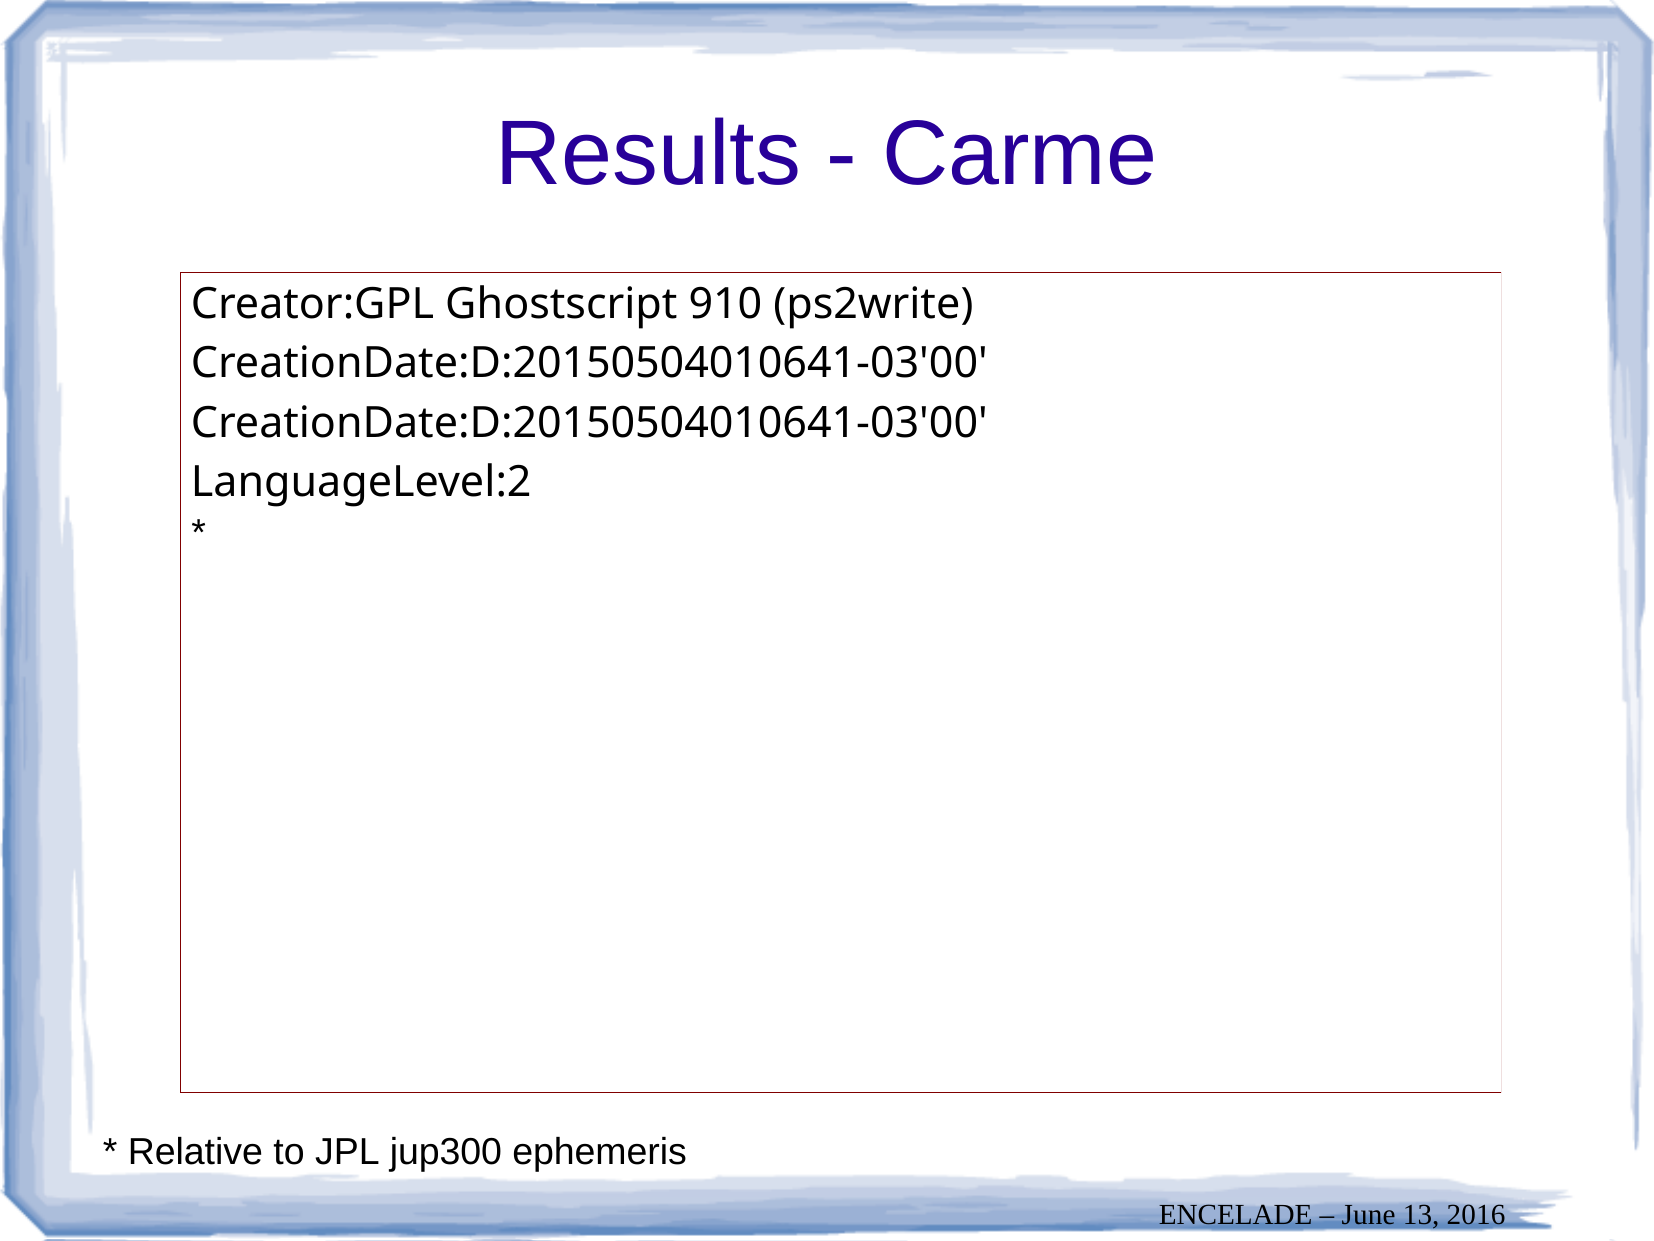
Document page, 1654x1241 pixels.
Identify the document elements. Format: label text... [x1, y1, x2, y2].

picture [0, 0, 1654, 1241]
text_box * [176, 503, 221, 561]
text_box * Relative to JPL jup300 ephemeris [88, 1121, 1140, 1179]
title Results - Carme [82, 49, 1571, 257]
